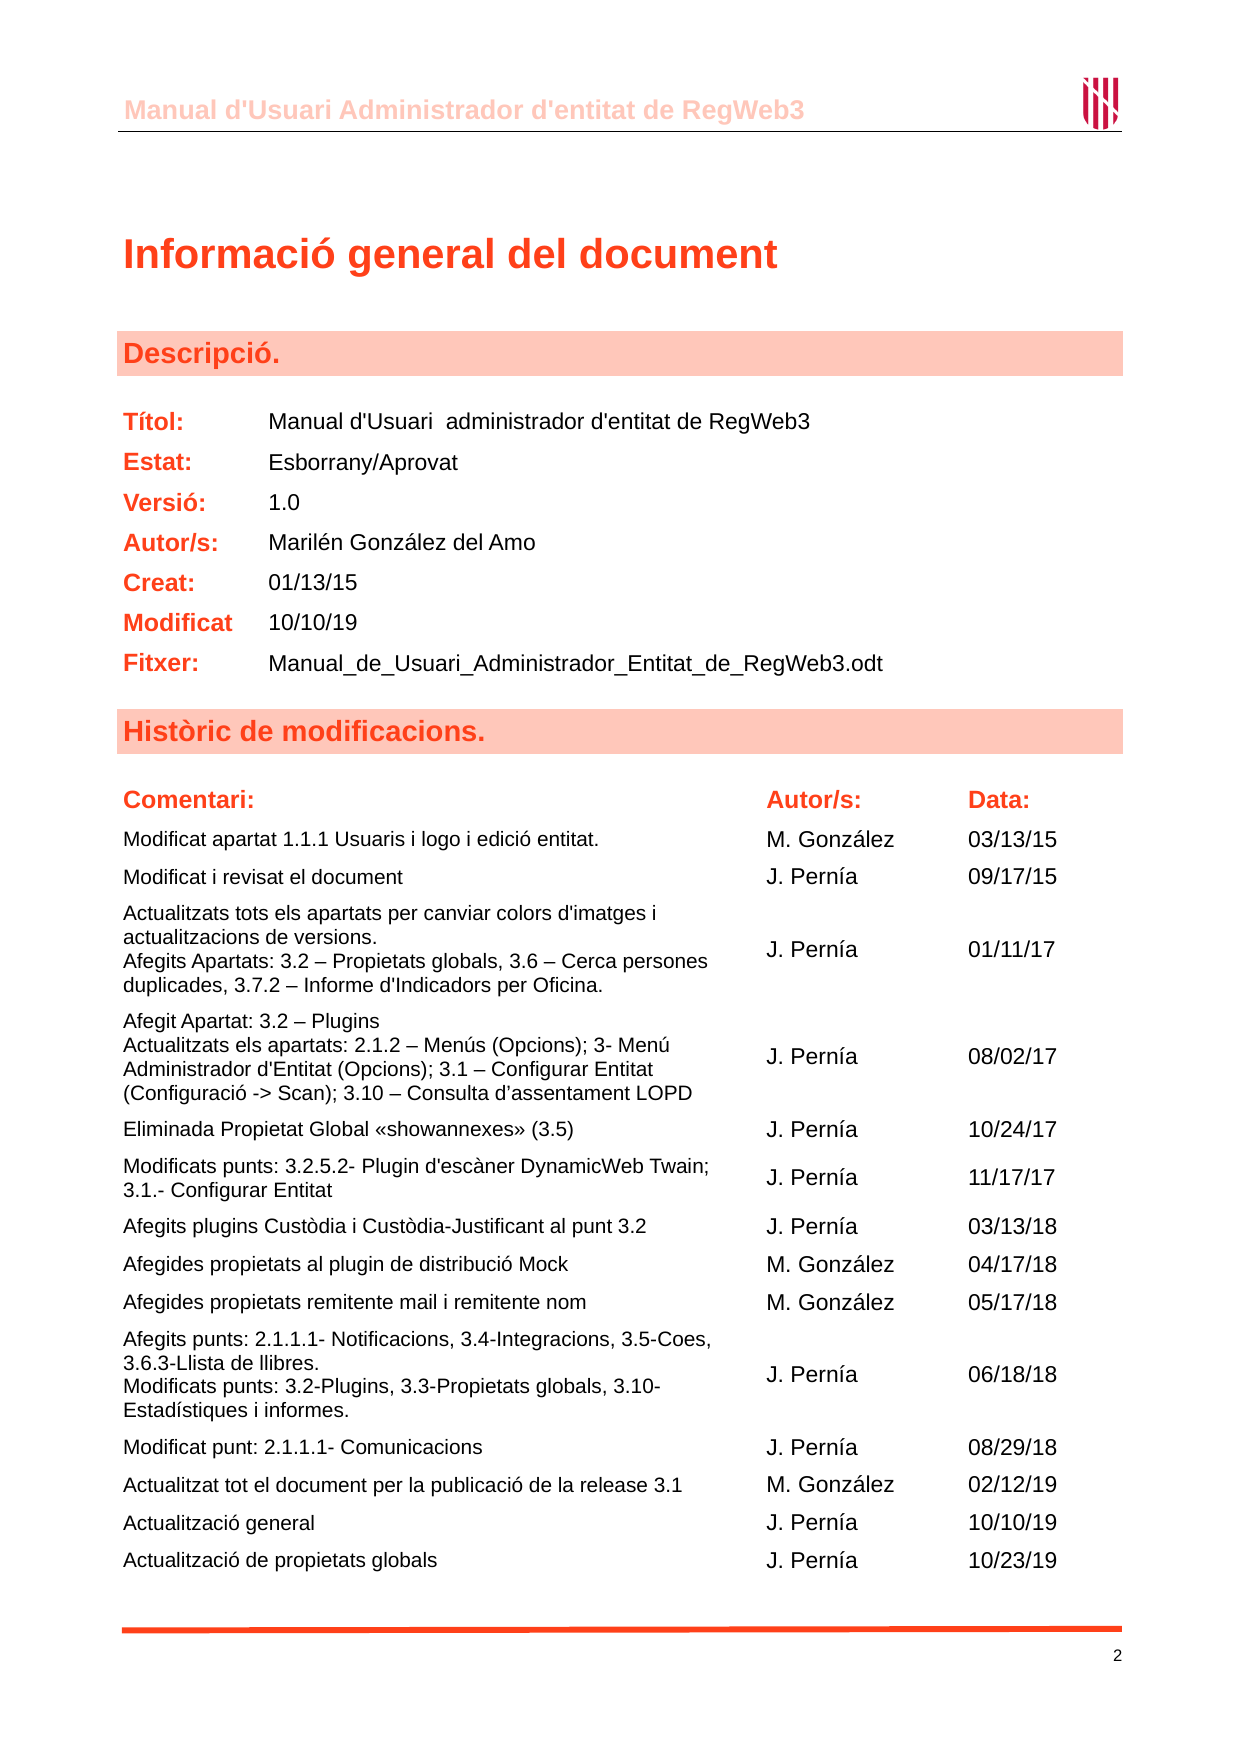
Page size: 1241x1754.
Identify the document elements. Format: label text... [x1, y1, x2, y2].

table_cell Versió: [117, 482, 262, 522]
table_cell Fitxer: [117, 643, 262, 683]
table_cell Modificat [117, 603, 262, 643]
table_cell Data: [962, 780, 1123, 820]
table_cell J. Pernía [760, 895, 962, 1003]
table_cell Manual d'Usuari administrador d'entitat de RegWeb3 [262, 401, 1123, 442]
table_cell J. Pernía [760, 1541, 962, 1579]
table_cell 13/03/15 [962, 820, 1123, 858]
table_cell J. Pernía [760, 1148, 962, 1207]
table_cell [117, 683, 1123, 709]
table_cell Afegit Apartat: 3.2 – Plugins Actualitzats els apartats: 2.1.2 – Menús (Opcions); 3- Menú Administrador d'Entitat (Opcions); 3.1 – Configurar Entitat (Configuració -> Scan); 3.10 – Consulta d’assentament LOPD [117, 1003, 760, 1110]
table_cell Afegits punts: 2.1.1.1- Notificacions, 3.4-Integracions, 3.5-Coes, 3.6.3-Llista de llibres. Modificats punts: 3.2-Plugins, 3.3-Propietats globals, 3.10-Estadístiques i informes. [117, 1321, 760, 1428]
picture [1080, 76, 1121, 131]
table_cell Estat: [117, 442, 262, 482]
table_cell M. González [760, 1245, 962, 1283]
table_cell Actualitzat tot el document per la publicació de la release 3.1 [117, 1466, 760, 1503]
table_cell Afegits plugins Custòdia i Custòdia-Justificant al punt 3.2 [117, 1207, 760, 1245]
table_cell Actualització general [117, 1504, 760, 1541]
table_cell 1.0 [262, 482, 1123, 522]
table_cell Eliminada Propietat Global «showannexes» (3.5) [117, 1110, 760, 1148]
table_cell 13/01/15 [262, 562, 1123, 602]
table_cell 24/10/17 [962, 1110, 1123, 1148]
table_cell Autor/s: [760, 780, 962, 820]
table_cell Descripció. [117, 331, 1123, 376]
table_cell Comentari: [117, 780, 760, 820]
table_cell Actualitzats tots els apartats per canviar colors d'imatges i actualitzacions de versions. Afegits Apartats: 3.2 – Propietats globals, 3.6 – Cerca persones duplicades, 3.7.2 – Informe d'Indicadors per Oficina. [117, 895, 760, 1003]
table_cell J. Pernía [760, 858, 962, 895]
table_cell Modificat punt: 2.1.1.1- Comunicacions [117, 1428, 760, 1466]
table_cell 23/10/19 [962, 1541, 1123, 1579]
table_cell J. Pernía [760, 1321, 962, 1428]
table_cell 02/08/17 [962, 1003, 1123, 1110]
table_cell 29/08/18 [962, 1428, 1123, 1466]
table_cell Modificats punts: 3.2.5.2- Plugin d'escàner DynamicWeb Twain; 3.1.- Configurar Entitat [117, 1148, 760, 1207]
table_cell J. Pernía [760, 1207, 962, 1245]
table_cell 17/09/15 [962, 858, 1123, 895]
table_cell 10/10/19 [262, 603, 1123, 643]
table_cell [117, 376, 1123, 401]
table_cell Actualització de propietats globals [117, 1541, 760, 1579]
table_cell M. González [760, 820, 962, 858]
table_cell Afegides propietats al plugin de distribució Mock [117, 1245, 760, 1283]
table_cell J. Pernía [760, 1504, 962, 1541]
table_cell [117, 754, 1123, 779]
table_cell 10/10/19 [962, 1504, 1123, 1541]
table_cell J. Pernía [760, 1110, 962, 1148]
table_cell J. Pernía [760, 1428, 962, 1466]
table_cell 13/03/18 [962, 1207, 1123, 1245]
table_cell 18/06/18 [962, 1321, 1123, 1428]
table_cell M. González [760, 1283, 962, 1321]
table_cell 17/04/18 [962, 1245, 1123, 1283]
table_cell Històric de modificacions. [117, 709, 1123, 754]
table_cell 17/05/18 [962, 1283, 1123, 1321]
table_cell Marilén González del Amo [262, 522, 1123, 562]
table_cell M. González [760, 1466, 962, 1503]
table_cell Esborrany/Aprovat [262, 442, 1123, 482]
table_header Informació general del document [117, 223, 1123, 331]
table_cell Modificat i revisat el document [117, 858, 760, 895]
table_cell Autor/s: [117, 522, 262, 562]
table_cell Manual_de_Usuari_Administrador_Entitat_de_RegWeb3.odt [262, 643, 1123, 683]
table_cell 12/02/19 [962, 1466, 1123, 1503]
table_cell Títol: [117, 401, 262, 442]
table_cell Creat: [117, 562, 262, 602]
table_cell 17/11/17 [962, 1148, 1123, 1207]
table_cell Modificat apartat 1.1.1 Usuaris i logo i edició entitat. [117, 820, 760, 858]
table_cell 11/01/17 [962, 895, 1123, 1003]
table_cell J. Pernía [760, 1003, 962, 1110]
table_cell Afegides propietats remitente mail i remitente nom [117, 1283, 760, 1321]
